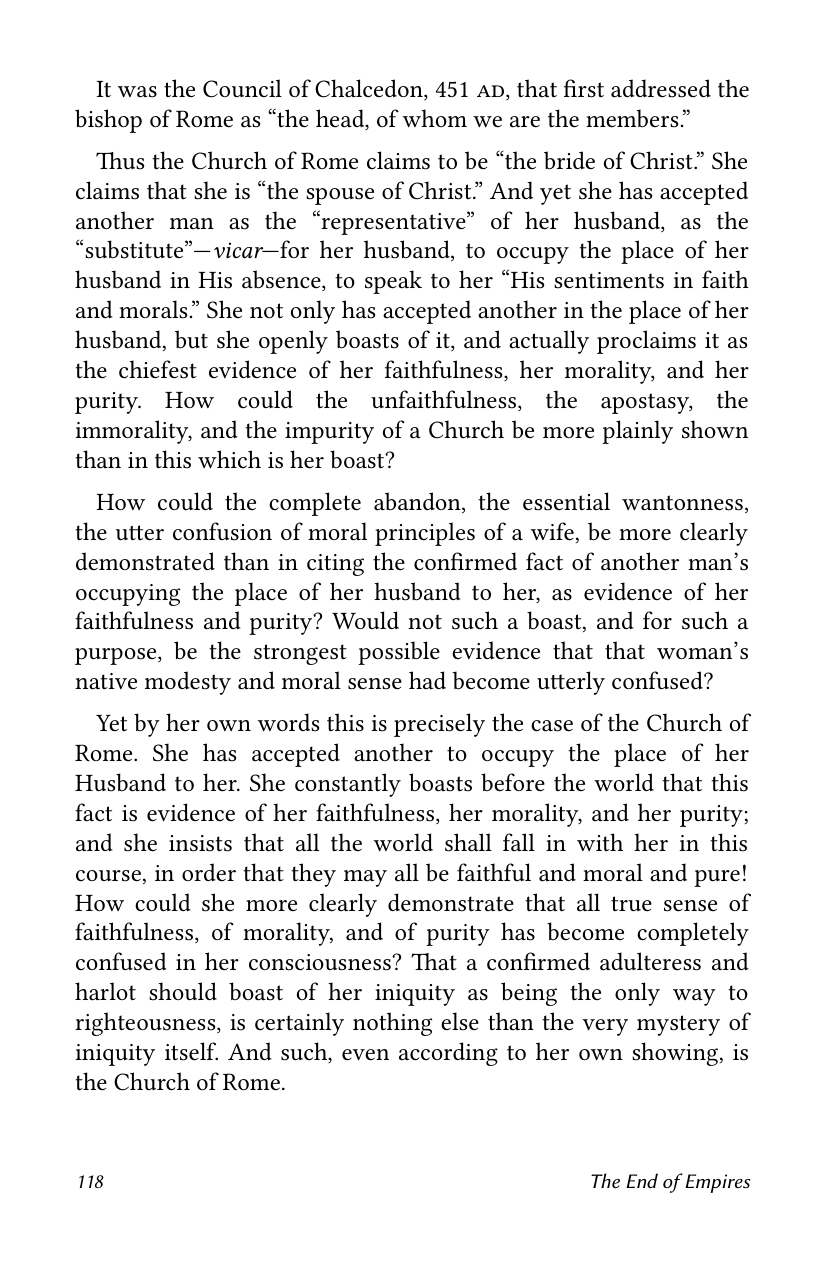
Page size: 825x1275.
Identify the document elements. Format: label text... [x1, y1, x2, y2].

text Yet by her own words this is precisely the case of the Church of Rome. She has accepted another to occupy the place of her Husband to her. She constantly boasts before the world that this fact is evidence of her faithfulness, her morality, and her purity; and she insists that all the world shall fall in with her in this course, in order that they may all be faithful and moral and pure! How could she more clearly demonstrate that all true sense of faithfulness, of morality, and of purity has become completely confused in her consciousness? That a confirmed adulteress and harlot should boast of her iniquity as being the only way to righteousness, is certainly nothing else than the very mystery of iniquity itself. And such, even according to her own showing, is the Church of Rome. [75, 709, 750, 1096]
text It was the Council of Chalcedon, 451 AD, that first addressed the bishop of Rome as “the head, of whom we are the members.” [75, 75, 750, 133]
text How could the complete abandon, the essential wantonness, the utter confusion of moral principles of a wife, be more clearly demonstrated than in citing the confirmed fact of another man’s occupying the place of her husband to her, as evidence of her faithfulness and purity? Would not such a boast, and for such a purpose, be the strongest possible evidence that that woman’s native modesty and moral sense had become utterly confused? [75, 488, 750, 696]
text Thus the Church of Rome claims to be “the bride of Christ.” She claims that she is “the spouse of Christ.” And yet she has accepted another man as the “representative” of her husband, as the “substitute”—vicar—for her husband, to occupy the place of her husband in His absence, to speak to her “His sentiments in faith and morals.” She not only has accepted another in the place of her husband, but she openly boasts of it, and actually proclaims it as the chiefest evidence of her faithfulness, her morality, and her purity. How could the unfaithfulness, the apostasy, the immorality, and the impurity of a Church be more plainly shown than in this which is her boast? [75, 147, 750, 474]
